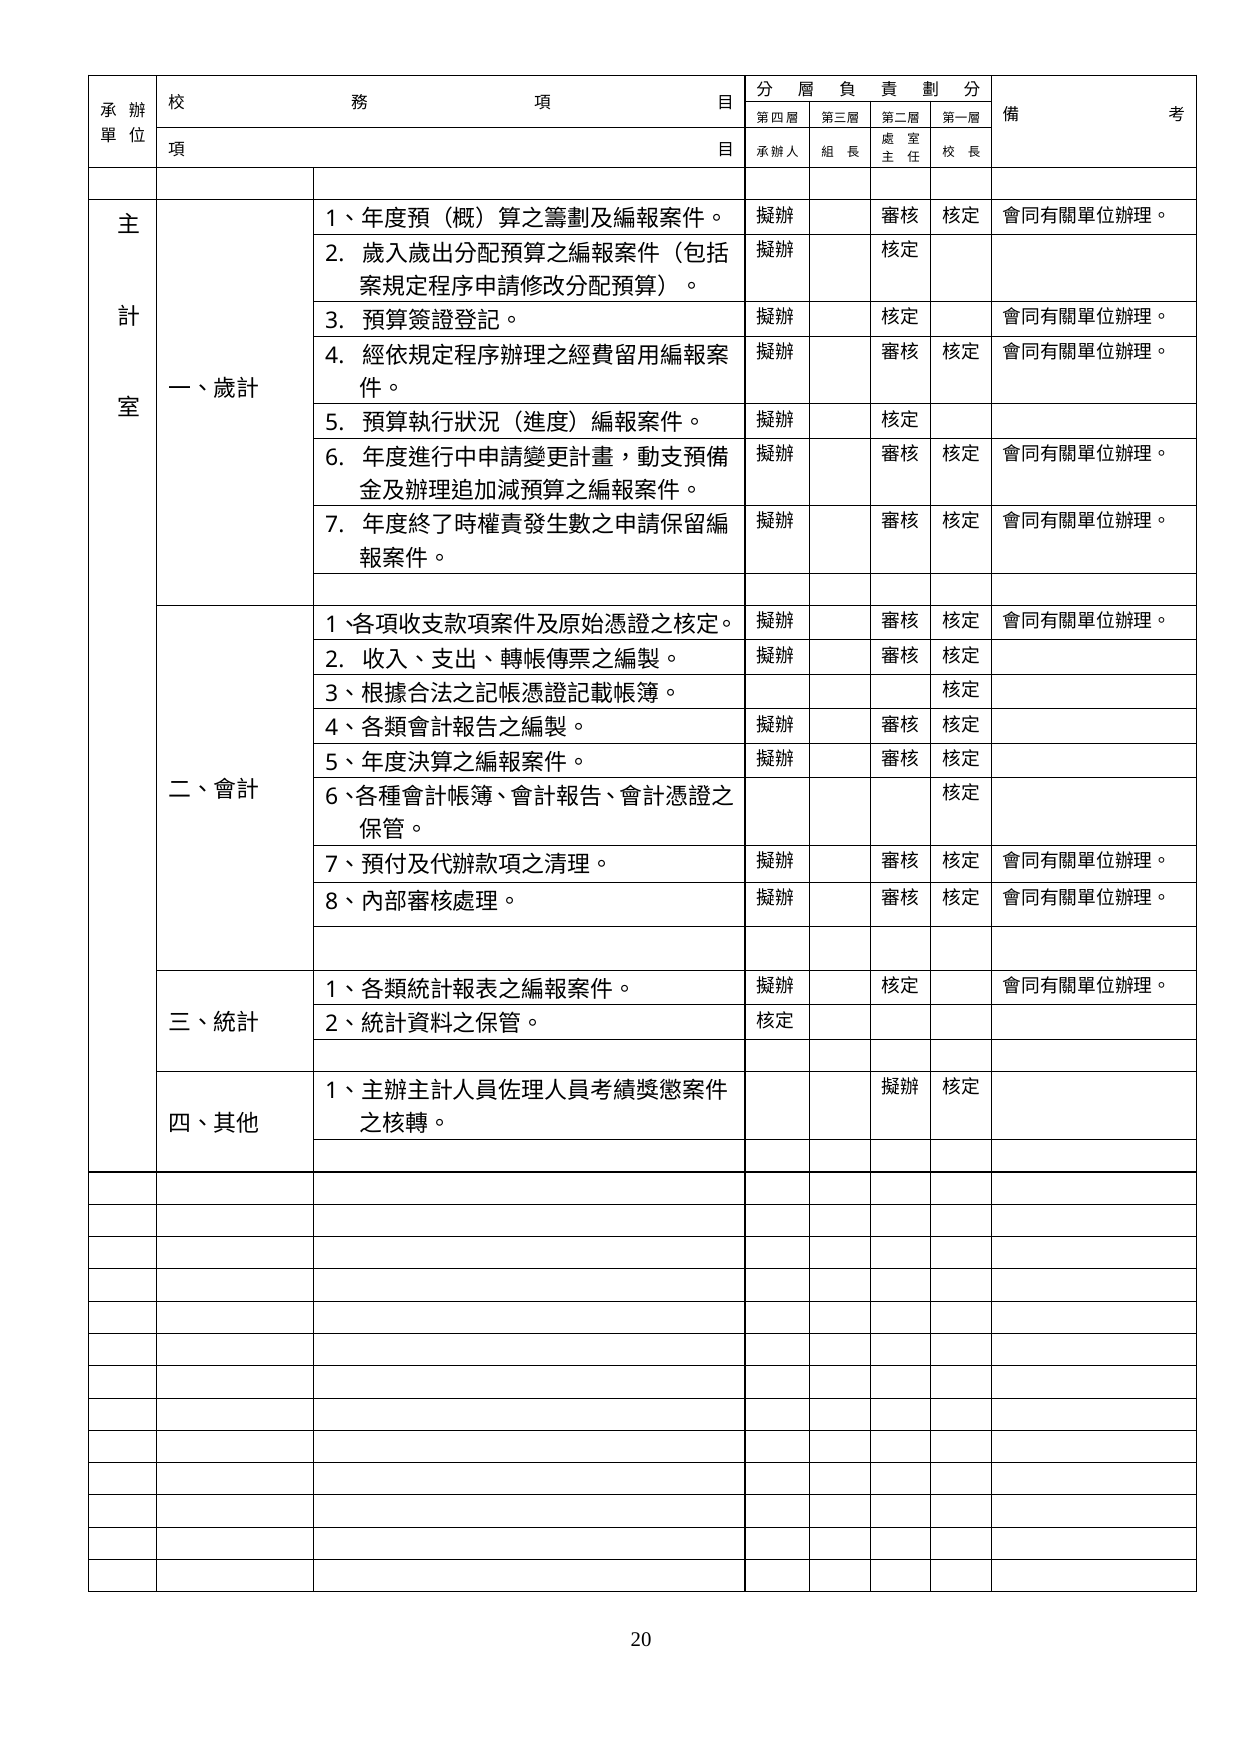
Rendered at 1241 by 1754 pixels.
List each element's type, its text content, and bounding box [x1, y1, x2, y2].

table_cell [157, 1334, 313, 1365]
table_cell 審核 [871, 640, 930, 674]
table_cell 會同有關單位辦理。 [992, 200, 1196, 233]
table_cell 擬辦 [746, 337, 809, 403]
table_cell 收入、支出、轉帳傳票之編製。 [314, 640, 744, 674]
table_cell [810, 1269, 870, 1301]
table_cell 1、各項收支款項案件及原始憑證之核定。 [314, 606, 744, 639]
table_cell [810, 1005, 870, 1039]
table_cell [746, 1528, 809, 1559]
table_cell 會同有關單位辦理。 [992, 302, 1196, 336]
table_cell [314, 927, 744, 970]
table_cell [746, 1237, 809, 1268]
table_cell [746, 1269, 809, 1301]
table_cell [871, 1205, 930, 1236]
table_cell [931, 574, 991, 605]
table_cell [810, 1173, 870, 1204]
table_cell [89, 1237, 156, 1268]
table_cell [89, 1269, 156, 1301]
table_cell [871, 1528, 930, 1559]
table_cell 校長 [931, 128, 991, 167]
table_cell [746, 1040, 809, 1071]
table_cell 會同有關單位辦理。 [992, 971, 1196, 1004]
table_cell [931, 1205, 991, 1236]
table_cell 第三層 [810, 102, 870, 127]
table_cell [871, 1140, 930, 1171]
table_cell 審核 [871, 709, 930, 742]
table_cell [746, 1072, 809, 1138]
table_cell [931, 1040, 991, 1071]
table_cell [89, 1334, 156, 1365]
table_cell [810, 1431, 870, 1462]
table_cell [314, 1269, 744, 1301]
table_cell 預算執行狀況（進度）編報案件。 [314, 404, 744, 437]
table_cell [157, 1495, 313, 1527]
table_cell [746, 1463, 809, 1494]
table_cell [810, 778, 870, 844]
table_cell [314, 1399, 744, 1430]
table_cell [157, 1399, 313, 1430]
table_cell [746, 1140, 809, 1171]
table_cell 經依規定程序辦理之經費留用編報案件。 [314, 337, 744, 403]
table_cell [314, 1334, 744, 1365]
table_cell [746, 168, 809, 199]
table_cell [931, 1431, 991, 1462]
table_cell [810, 606, 870, 639]
table_cell [810, 1334, 870, 1365]
table_cell 承辦人 [746, 128, 809, 167]
table_cell 核定 [931, 778, 991, 844]
table_cell [89, 1463, 156, 1494]
table_cell [157, 1269, 313, 1301]
table_cell 審核 [871, 606, 930, 639]
table_cell [157, 1431, 313, 1462]
table_cell [314, 1463, 744, 1494]
table_cell 第四層 [746, 102, 809, 127]
table_cell [314, 1495, 744, 1527]
table_cell 審核 [871, 439, 930, 505]
table_cell 核定 [871, 971, 930, 1004]
table_cell [931, 168, 991, 199]
table_cell [810, 1302, 870, 1333]
table_cell [871, 1173, 930, 1204]
table_cell [992, 1173, 1196, 1204]
table_header 備考 [992, 76, 1196, 167]
table_cell 核定 [871, 404, 930, 437]
table_cell [157, 1528, 313, 1559]
table_cell 四、其他 [157, 1072, 313, 1171]
table_cell [157, 1205, 313, 1236]
table_cell [746, 1495, 809, 1527]
table_cell [871, 1495, 930, 1527]
table_cell [992, 1334, 1196, 1365]
table_cell [931, 1173, 991, 1204]
table_cell [810, 337, 870, 403]
table_cell [810, 1528, 870, 1559]
table_cell 擬辦 [746, 506, 809, 573]
table_cell [746, 1399, 809, 1430]
table_cell [746, 1431, 809, 1462]
table_cell 核定 [931, 1072, 991, 1138]
table_cell [810, 640, 870, 674]
table_cell 年度終了時權責發生數之申請保留編報案件。 [314, 506, 744, 573]
table_cell [810, 1560, 870, 1591]
table_cell [992, 1431, 1196, 1462]
table_cell [746, 1366, 809, 1397]
table_cell [810, 1463, 870, 1494]
table_cell 核定 [931, 640, 991, 674]
table_cell [746, 1173, 809, 1204]
table_cell 擬辦 [746, 606, 809, 639]
table_cell [992, 1399, 1196, 1430]
table_cell 擬辦 [746, 302, 809, 336]
table_cell 組長 [810, 128, 870, 167]
table_cell 6、各種會計帳簿、會計報告、會計憑證之保管。 [314, 778, 744, 844]
table_cell [810, 1399, 870, 1430]
table_cell [931, 1269, 991, 1301]
table_cell [871, 675, 930, 708]
table_cell [992, 1237, 1196, 1268]
table_cell [746, 1205, 809, 1236]
table_cell [810, 1072, 870, 1138]
table_cell [931, 1302, 991, 1333]
table_cell [810, 883, 870, 926]
table_cell [314, 1205, 744, 1236]
table_cell [931, 1005, 991, 1039]
table_cell [992, 927, 1196, 970]
table_cell [931, 1366, 991, 1397]
table_cell [992, 404, 1196, 437]
table_cell [157, 168, 313, 199]
table_cell 審核 [871, 744, 930, 777]
table_cell [992, 675, 1196, 708]
table_cell 1、主辦主計人員佐理人員考績獎懲案件之核轉。 [314, 1072, 744, 1138]
table_cell [931, 1237, 991, 1268]
table_cell [810, 235, 870, 301]
table_cell 核定 [931, 439, 991, 505]
table_cell 擬辦 [746, 709, 809, 742]
table_cell [810, 439, 870, 505]
table_cell [992, 1366, 1196, 1397]
table_cell [314, 1140, 744, 1171]
table_cell 二、會計 [157, 606, 313, 970]
table_cell 擬辦 [746, 235, 809, 301]
table_cell 擬辦 [746, 200, 809, 233]
table_cell 第二層 [871, 102, 930, 127]
table_cell 核定 [931, 337, 991, 403]
table_cell [931, 1528, 991, 1559]
table_cell 項目 [157, 128, 744, 167]
table_cell [810, 1140, 870, 1171]
table_cell 核定 [931, 675, 991, 708]
table_cell 擬辦 [871, 1072, 930, 1138]
table_cell [931, 1495, 991, 1527]
table_cell [992, 709, 1196, 742]
table_cell 擬辦 [746, 846, 809, 882]
table_cell [931, 927, 991, 970]
table_cell [89, 1528, 156, 1559]
table_cell [871, 574, 930, 605]
table_cell 擬辦 [746, 744, 809, 777]
table_cell 一、歲計 [157, 200, 313, 605]
table_cell [992, 235, 1196, 301]
table_cell 會同有關單位辦理。 [992, 337, 1196, 403]
table_cell [746, 927, 809, 970]
table_cell [89, 1495, 156, 1527]
table_cell [314, 168, 744, 199]
table_cell 審核 [871, 883, 930, 926]
table_header 校務項目 [157, 76, 744, 127]
table_cell 擬辦 [746, 883, 809, 926]
table_cell [871, 1366, 930, 1397]
table_cell 核定 [871, 235, 930, 301]
table_cell [992, 778, 1196, 844]
table_cell 處室 主任 [871, 128, 930, 167]
table_cell [992, 1495, 1196, 1527]
table_cell [314, 1528, 744, 1559]
table_cell 8、內部審核處理。 [314, 883, 744, 926]
table_cell [992, 1072, 1196, 1138]
table_cell 審核 [871, 506, 930, 573]
table_cell [992, 1528, 1196, 1559]
table_cell [931, 1140, 991, 1171]
table_cell 會同有關單位辦理。 [992, 606, 1196, 639]
table_cell [746, 1334, 809, 1365]
table_cell [871, 1399, 930, 1430]
table_cell 核定 [931, 606, 991, 639]
table_cell [871, 168, 930, 199]
table_cell [157, 1173, 313, 1204]
table_cell [89, 1431, 156, 1462]
table_cell [810, 404, 870, 437]
table_cell [992, 168, 1196, 199]
table_cell [992, 1302, 1196, 1333]
table_cell [871, 1560, 930, 1591]
table_cell [931, 1560, 991, 1591]
table_cell [871, 778, 930, 844]
table_cell 核定 [931, 506, 991, 573]
table_cell [871, 1005, 930, 1039]
table_cell [871, 927, 930, 970]
table_cell [89, 1173, 156, 1204]
table_cell [931, 1334, 991, 1365]
table_cell [992, 1005, 1196, 1039]
table_cell [157, 1463, 313, 1494]
table_cell [746, 778, 809, 844]
table_cell [810, 846, 870, 882]
table_cell 核定 [931, 744, 991, 777]
table_cell 歲入歲出分配預算之編報案件（包括案規定程序申請修改分配預算）。 [314, 235, 744, 301]
table_cell [992, 574, 1196, 605]
table_cell [871, 1040, 930, 1071]
table_cell [810, 675, 870, 708]
table_cell [992, 1140, 1196, 1171]
table_cell [810, 744, 870, 777]
table_cell [992, 1040, 1196, 1071]
table_cell [314, 1560, 744, 1591]
table_cell 核定 [931, 846, 991, 882]
table_cell [931, 1463, 991, 1494]
table_cell [871, 1237, 930, 1268]
table_cell 審核 [871, 337, 930, 403]
table_cell [992, 744, 1196, 777]
table_cell [931, 302, 991, 336]
table_cell 審核 [871, 200, 930, 233]
table_cell [810, 168, 870, 199]
table_cell [89, 168, 156, 199]
table_cell 5、年度決算之編報案件。 [314, 744, 744, 777]
table_cell 會同有關單位辦理。 [992, 439, 1196, 505]
table_cell 擬辦 [746, 439, 809, 505]
table_cell 4、各類會計報告之編製。 [314, 709, 744, 742]
table_cell [810, 1040, 870, 1071]
table_cell [810, 927, 870, 970]
table_cell [314, 1431, 744, 1462]
table_cell 3、根據合法之記帳憑證記載帳簿。 [314, 675, 744, 708]
table_header 承辦 單位 [89, 76, 156, 167]
table_cell [992, 1463, 1196, 1494]
table_cell 核定 [931, 200, 991, 233]
table_cell [931, 1399, 991, 1430]
table_cell [810, 971, 870, 1004]
table_cell 核定 [931, 709, 991, 742]
table_cell [89, 1399, 156, 1430]
table_cell 主計室 [89, 200, 156, 1171]
table_cell [89, 1205, 156, 1236]
table_cell 擬辦 [746, 404, 809, 437]
table_cell [157, 1560, 313, 1591]
table_cell [992, 1560, 1196, 1591]
table_cell [89, 1302, 156, 1333]
table_cell 審核 [871, 846, 930, 882]
table_cell [931, 235, 991, 301]
table_cell [871, 1431, 930, 1462]
table_cell [810, 709, 870, 742]
table_cell [931, 971, 991, 1004]
table_cell 核定 [931, 883, 991, 926]
table_cell 核定 [746, 1005, 809, 1039]
table_cell [931, 404, 991, 437]
table_cell 核定 [871, 302, 930, 336]
table_cell [314, 1302, 744, 1333]
table_cell 擬辦 [746, 971, 809, 1004]
table_cell [89, 1366, 156, 1397]
table_cell 會同有關單位辦理。 [992, 506, 1196, 573]
table_cell [746, 1560, 809, 1591]
table_cell 預算簽證登記。 [314, 302, 744, 336]
table_cell [810, 1495, 870, 1527]
table_cell 三、統計 [157, 971, 313, 1071]
table_cell [810, 574, 870, 605]
table_cell [810, 302, 870, 336]
table_cell [992, 1269, 1196, 1301]
table_cell [746, 574, 809, 605]
table_cell 2、統計資料之保管。 [314, 1005, 744, 1039]
table_cell [810, 1366, 870, 1397]
table_cell [746, 675, 809, 708]
table_cell 擬辦 [746, 640, 809, 674]
table_cell [871, 1334, 930, 1365]
table_cell [314, 1366, 744, 1397]
table_cell [314, 1173, 744, 1204]
table_cell [871, 1463, 930, 1494]
table_cell [992, 1205, 1196, 1236]
table_cell [746, 1302, 809, 1333]
table_cell [157, 1237, 313, 1268]
table_cell [810, 200, 870, 233]
table_cell [314, 1040, 744, 1071]
table_cell [992, 640, 1196, 674]
table_cell 1、年度預（概）算之籌劃及編報案件。 [314, 200, 744, 233]
table_cell [871, 1302, 930, 1333]
table_cell [810, 1237, 870, 1268]
table_cell 第一層 [931, 102, 991, 127]
table_cell [89, 1560, 156, 1591]
table_cell 會同有關單位辦理。 [992, 883, 1196, 926]
table_cell [314, 1237, 744, 1268]
table_cell [157, 1302, 313, 1333]
table_cell 1、各類統計報表之編報案件。 [314, 971, 744, 1004]
table_cell [810, 506, 870, 573]
table_cell [871, 1269, 930, 1301]
table_header 分層負責劃分 [746, 76, 991, 101]
table_cell [314, 574, 744, 605]
table_cell [810, 1205, 870, 1236]
table_cell 會同有關單位辦理。 [992, 846, 1196, 882]
table_cell 年度進行中申請變更計畫，動支預備金及辦理追加減預算之編報案件。 [314, 439, 744, 505]
table_cell 7、預付及代辦款項之清理。 [314, 846, 744, 882]
table_cell [157, 1366, 313, 1397]
